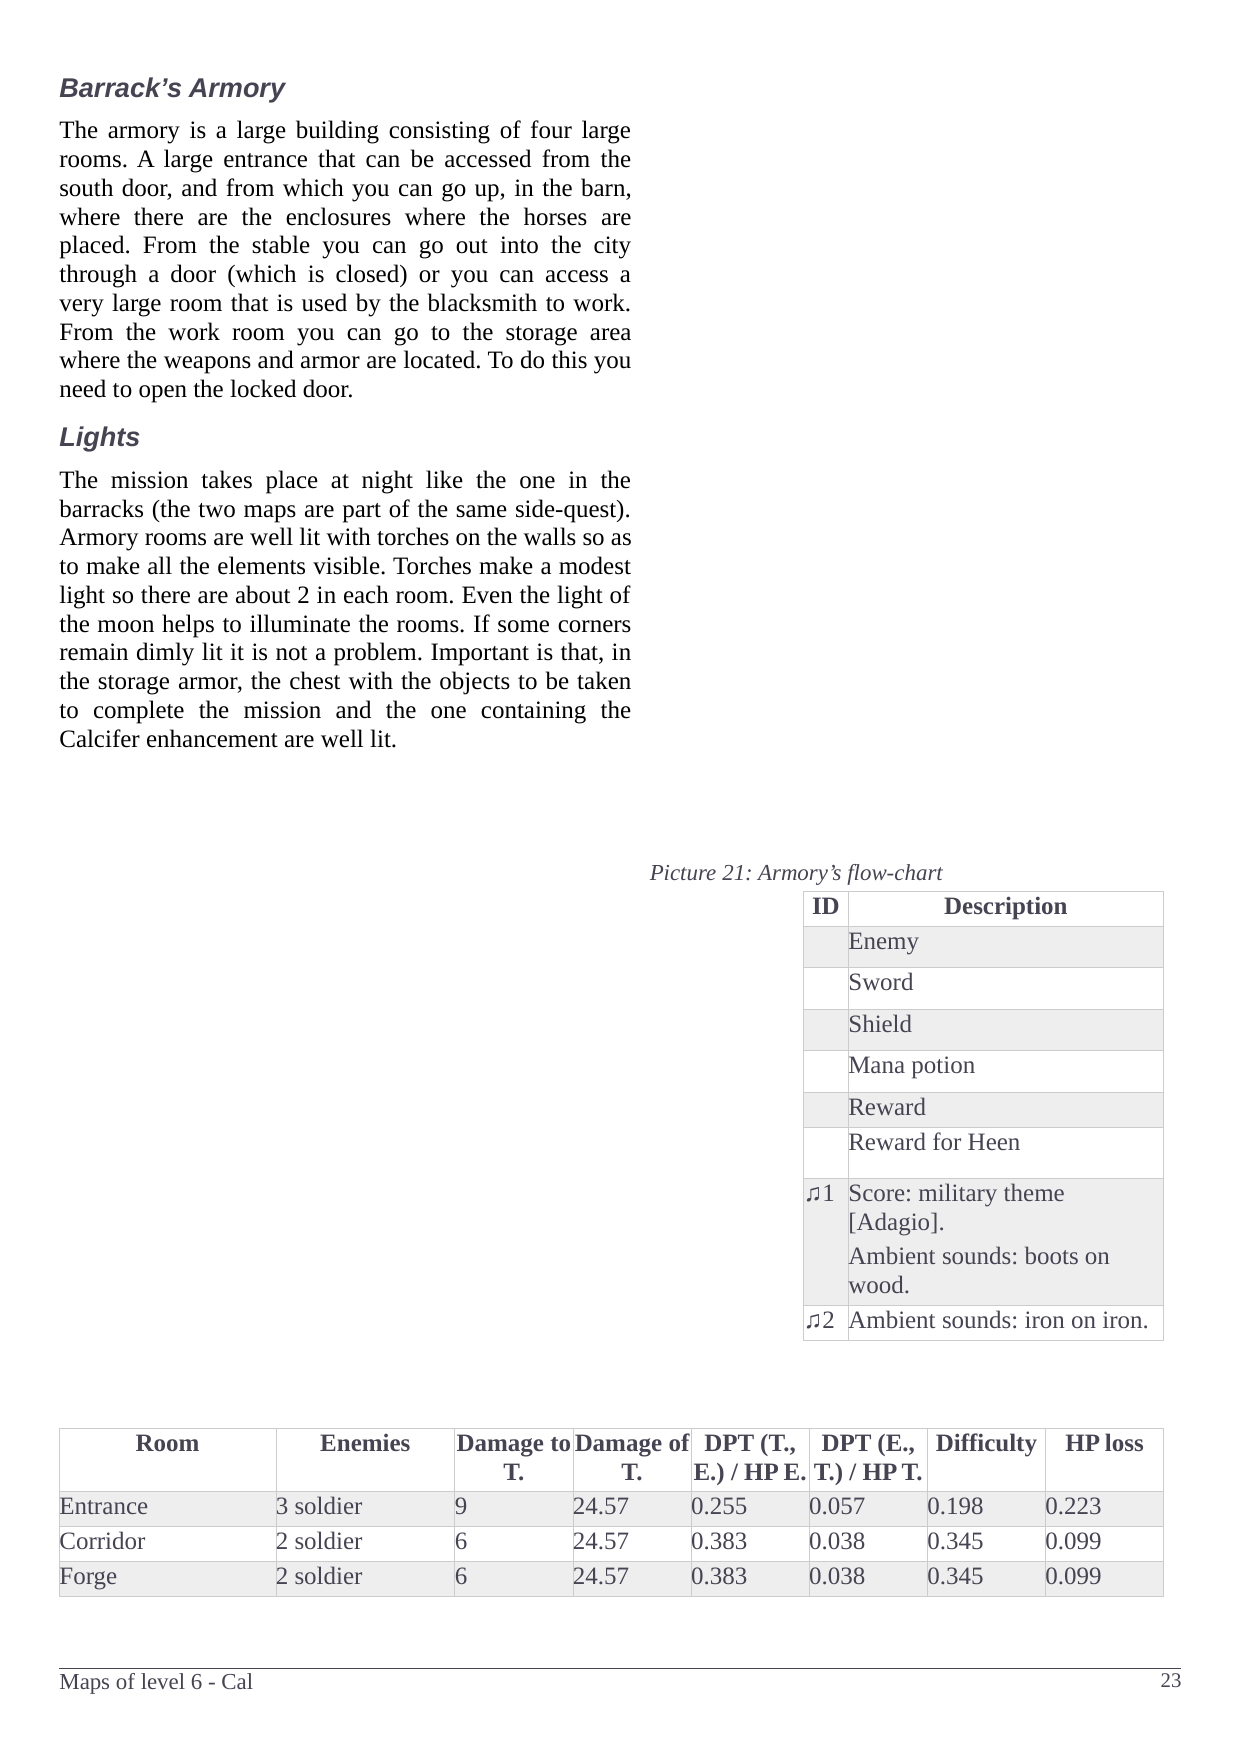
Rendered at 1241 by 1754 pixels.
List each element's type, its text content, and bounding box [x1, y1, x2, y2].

table_cell 0.099 [1046, 1562, 1163, 1596]
table_cell 24.57 [574, 1562, 691, 1596]
table_cell Entrance [60, 1492, 276, 1526]
table_header [650, 115, 1181, 891]
table_header DPT (T., E.) / HP E. [692, 1429, 809, 1491]
table_cell [804, 1093, 848, 1127]
table_cell [804, 927, 848, 967]
table_cell 2 soldier [277, 1527, 454, 1561]
table_header Damage of T. [574, 1429, 691, 1491]
table_cell 6 [455, 1527, 573, 1561]
table_cell Reward for Heen [849, 1128, 1163, 1178]
table_cell 0.057 [810, 1492, 927, 1526]
table_header [786, 891, 1163, 1393]
table_cell 9 [455, 1492, 573, 1526]
table_cell ♫1 [804, 1179, 848, 1305]
table_cell 0.345 [928, 1562, 1045, 1596]
table_cell 0.198 [928, 1492, 1045, 1526]
table_cell Mana potion [849, 1051, 1163, 1092]
table_cell 24.57 [574, 1527, 691, 1561]
table_header HP loss [1046, 1429, 1163, 1491]
table_cell Corridor [60, 1527, 276, 1561]
table_cell [804, 1128, 848, 1178]
table_cell Reward [849, 1093, 1163, 1127]
table_cell Enemy [849, 927, 1163, 967]
table_cell 3 soldier [277, 1492, 454, 1526]
table_cell 0.345 [928, 1527, 1045, 1561]
table_cell 0.099 [1046, 1527, 1163, 1561]
table_cell [804, 1010, 848, 1050]
table_cell ♫2 [804, 1306, 848, 1340]
table_cell [804, 968, 848, 1009]
table_header DPT (E., T.) / HP T. [810, 1429, 927, 1491]
table_cell 0.383 [692, 1562, 809, 1596]
table_header Room [60, 1429, 276, 1491]
table_cell 0.383 [692, 1527, 809, 1561]
table_cell Forge [60, 1562, 276, 1596]
table_cell 0.223 [1046, 1492, 1163, 1526]
table_cell 0.255 [692, 1492, 809, 1526]
table_cell [59, 1393, 1181, 1428]
table_cell Shield [849, 1010, 1163, 1050]
table_cell Sword [849, 968, 1163, 1009]
table_header ID [804, 892, 848, 926]
table_cell 0.038 [810, 1527, 927, 1561]
table_cell 24.57 [574, 1492, 691, 1526]
table_cell 2 soldier [277, 1562, 454, 1596]
table_cell [1163, 891, 1181, 1393]
table_cell Score: military theme [Adagio]. Ambient sounds: boots on wood. [849, 1179, 1163, 1305]
table_header [59, 891, 786, 1393]
table_header [654, 866, 660, 873]
table_cell [804, 1051, 848, 1092]
table_cell Ambient sounds: iron on iron. [849, 1306, 1163, 1340]
table_header Damage to T. [455, 1429, 573, 1491]
table_header Description [849, 892, 1163, 926]
table_header Enemies [277, 1429, 454, 1491]
table_cell [1164, 1428, 1181, 1596]
table_header Difficulty [928, 1429, 1045, 1491]
table_cell 0.038 [810, 1562, 927, 1596]
table_cell 6 [455, 1562, 573, 1596]
table_header The armory is a large building consisting of four large rooms. A large entrance that can be accessed from the south door, and from which you can go up, in the barn, where there are the enclosures where the horses are placed. From the stable you can go out into the city through a door (which is closed) or you can access a very large room that is used by the blacksmith to work. From the work room you can go to the storage area where the weapons and armor are located. To do this you need to open the locked door. Lights The mission takes place at night like the one in the barracks (the two maps are part of the same side-quest). Armory rooms are well lit with torches on the walls so as to make all the elements visible. Torches make a modest light so there are about 2 in each room. Even the light of the moon helps to illuminate the rooms. If some corners remain dimly lit it is not a problem. Important is that, in the storage armor, the chest with the objects to be taken to complete the mission and the one containing the Calcifer enhancement are well lit. [59, 115, 649, 891]
subtitle Barrack’s Armory [59, 72, 1181, 103]
